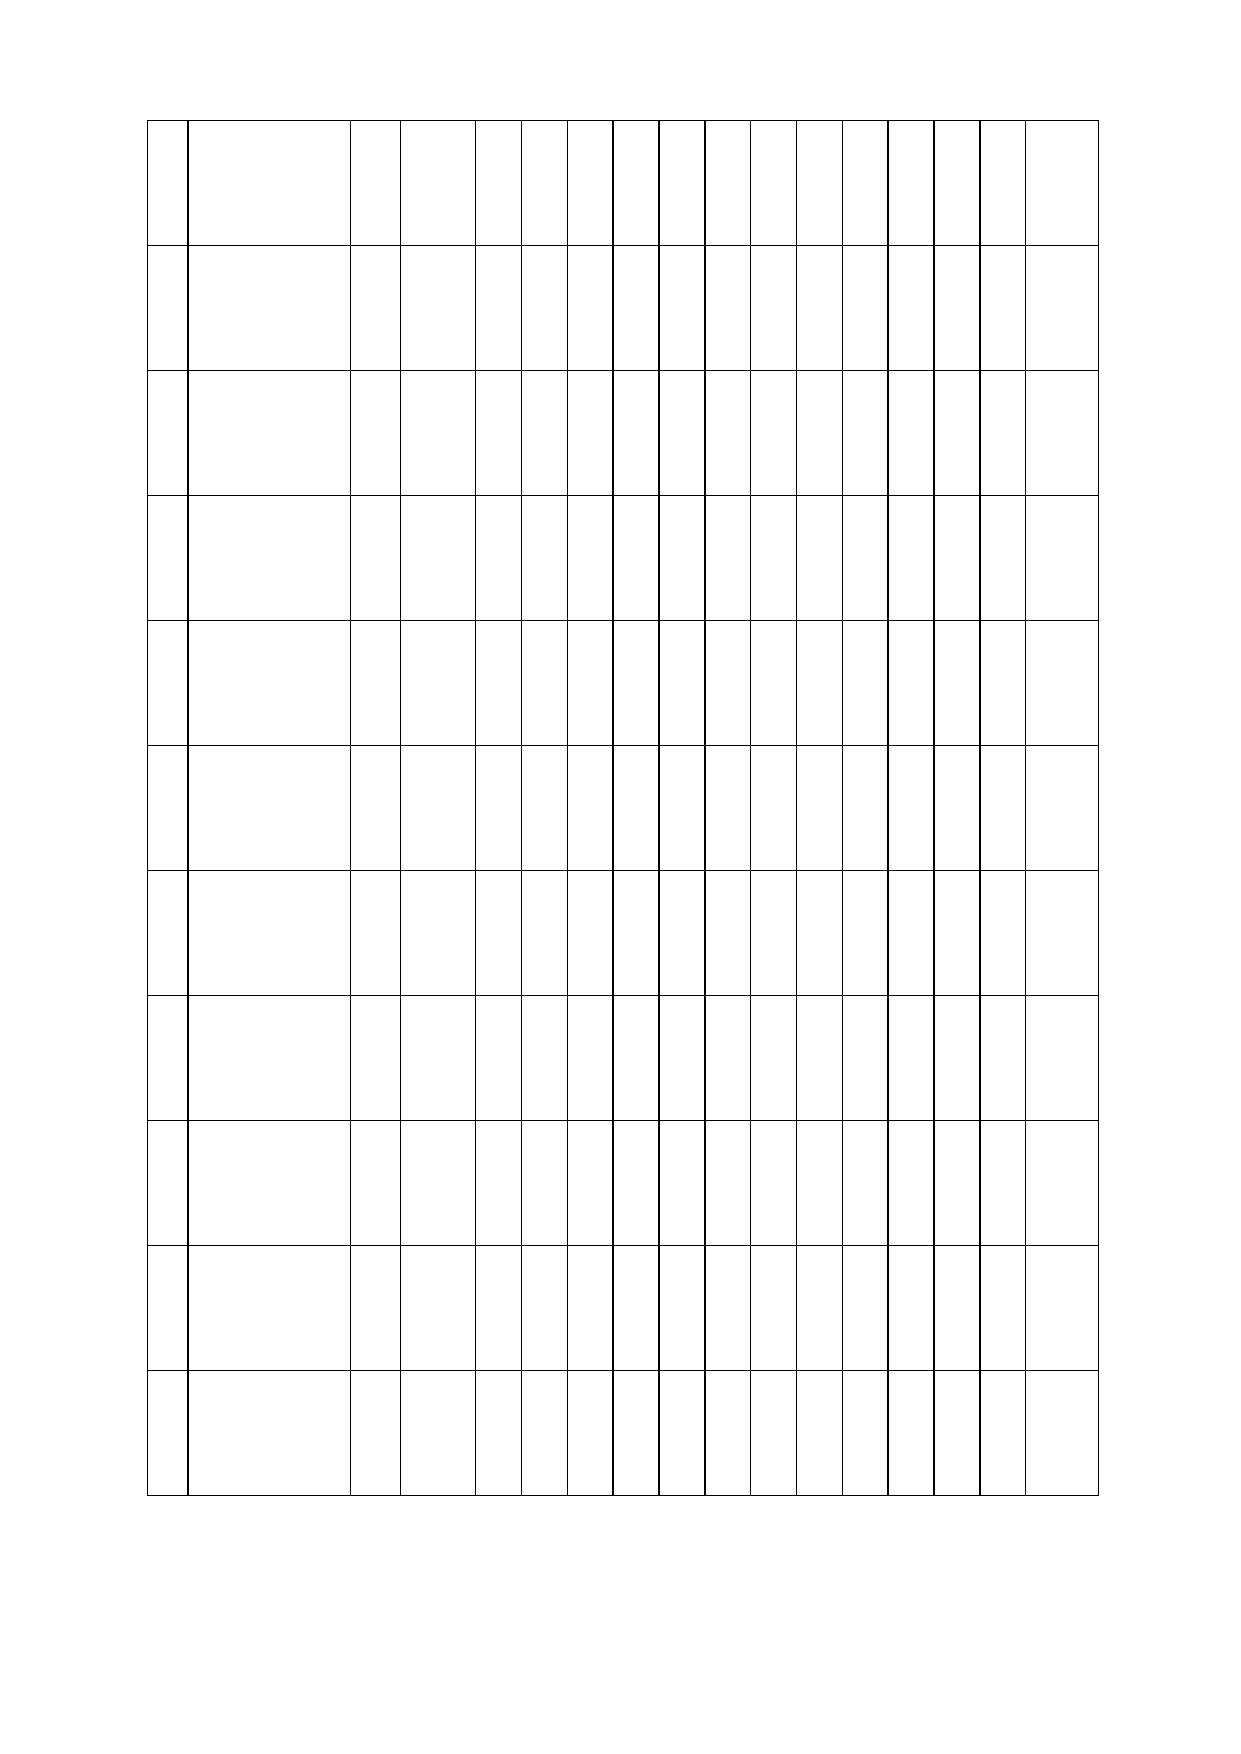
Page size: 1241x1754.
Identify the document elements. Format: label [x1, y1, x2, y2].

table_cell [660, 121, 704, 245]
table_cell [843, 371, 887, 495]
table_cell [614, 246, 658, 370]
table_cell [706, 746, 750, 870]
table_cell [981, 496, 1025, 620]
table_cell [1026, 996, 1098, 1120]
table_cell [522, 121, 567, 245]
table_cell [401, 121, 475, 245]
table_cell [751, 121, 796, 245]
table_cell [522, 1371, 567, 1495]
table_cell [1026, 1371, 1098, 1495]
table_cell [1026, 121, 1098, 245]
table_cell [522, 621, 567, 745]
table_cell [476, 121, 521, 245]
table_cell [797, 1246, 842, 1370]
table_cell [568, 1371, 612, 1495]
table_cell [843, 871, 887, 995]
table_cell [401, 996, 475, 1120]
table_cell [889, 621, 933, 745]
table_cell [706, 121, 750, 245]
table_cell [401, 371, 475, 495]
table_cell [1026, 746, 1098, 870]
table_cell [935, 246, 979, 370]
table_cell [522, 496, 567, 620]
table_cell [148, 996, 187, 1120]
table_cell [148, 746, 187, 870]
table_cell [351, 1371, 400, 1495]
table_cell [935, 121, 979, 245]
table_cell [351, 871, 400, 995]
table_cell [706, 1246, 750, 1370]
table_cell [843, 1246, 887, 1370]
table_cell [797, 246, 842, 370]
table_cell [797, 621, 842, 745]
table_cell [476, 371, 521, 495]
table_cell [351, 1121, 400, 1245]
table_cell [476, 746, 521, 870]
table_cell [751, 871, 796, 995]
table_cell [189, 1246, 350, 1370]
table_cell [889, 1246, 933, 1370]
table_cell [935, 1246, 979, 1370]
table_cell [522, 1246, 567, 1370]
table_cell [522, 1121, 567, 1245]
table_cell [706, 621, 750, 745]
table_cell [522, 246, 567, 370]
table_cell [797, 996, 842, 1120]
table_cell [981, 1246, 1025, 1370]
table_cell [189, 246, 350, 370]
table_cell [351, 371, 400, 495]
table_cell [660, 1246, 704, 1370]
table_cell [568, 621, 612, 745]
table_cell [751, 496, 796, 620]
table_cell [568, 746, 612, 870]
table_cell [568, 121, 612, 245]
table_cell [148, 1371, 187, 1495]
table_cell [614, 371, 658, 495]
table_cell [351, 496, 400, 620]
table_cell [568, 1246, 612, 1370]
table_cell [935, 621, 979, 745]
table_cell [660, 871, 704, 995]
table_cell [981, 746, 1025, 870]
table_cell [1026, 1246, 1098, 1370]
table_cell [935, 1121, 979, 1245]
table_cell [351, 121, 400, 245]
table_cell [843, 996, 887, 1120]
table_cell [1026, 621, 1098, 745]
table_cell [981, 1121, 1025, 1245]
table_cell [401, 871, 475, 995]
table_cell [935, 746, 979, 870]
table_cell [751, 1246, 796, 1370]
table_cell [189, 1121, 350, 1245]
table_cell [148, 121, 187, 245]
table_cell [889, 496, 933, 620]
table_cell [1026, 1121, 1098, 1245]
table_cell [981, 371, 1025, 495]
table_cell [148, 496, 187, 620]
table_cell [981, 996, 1025, 1120]
table_cell [351, 746, 400, 870]
table_cell [981, 1371, 1025, 1495]
table_cell [476, 496, 521, 620]
table_cell [751, 246, 796, 370]
table_cell [401, 746, 475, 870]
table_cell [148, 371, 187, 495]
table_cell [522, 746, 567, 870]
table_cell [476, 621, 521, 745]
table_cell [889, 996, 933, 1120]
table_cell [751, 746, 796, 870]
table_cell [522, 371, 567, 495]
table_cell [660, 496, 704, 620]
table_cell [797, 371, 842, 495]
table_cell [660, 996, 704, 1120]
table_cell [614, 1121, 658, 1245]
table_cell [843, 1121, 887, 1245]
table_cell [751, 1371, 796, 1495]
table_cell [148, 246, 187, 370]
table_cell [706, 1371, 750, 1495]
table_cell [351, 996, 400, 1120]
table_cell [843, 121, 887, 245]
table_cell [751, 621, 796, 745]
table_cell [522, 996, 567, 1120]
table_cell [189, 371, 350, 495]
table_cell [148, 621, 187, 745]
table_cell [476, 246, 521, 370]
table_cell [797, 121, 842, 245]
table_cell [568, 371, 612, 495]
table_cell [935, 371, 979, 495]
table_cell [401, 246, 475, 370]
table_cell [189, 746, 350, 870]
table_cell [889, 371, 933, 495]
table_cell [1026, 871, 1098, 995]
table_cell [981, 621, 1025, 745]
table_cell [797, 496, 842, 620]
table_cell [568, 1121, 612, 1245]
table_cell [189, 621, 350, 745]
table_cell [889, 246, 933, 370]
table_cell [401, 1121, 475, 1245]
table_cell [843, 1371, 887, 1495]
table_cell [614, 746, 658, 870]
table_cell [568, 496, 612, 620]
table_cell [614, 121, 658, 245]
table_cell [797, 1121, 842, 1245]
table_cell [568, 871, 612, 995]
table_cell [614, 621, 658, 745]
table_cell [889, 1121, 933, 1245]
table_cell [706, 371, 750, 495]
table_cell [148, 1121, 187, 1245]
table_cell [797, 746, 842, 870]
table_cell [660, 246, 704, 370]
table_cell [522, 871, 567, 995]
table_cell [1026, 496, 1098, 620]
table_cell [889, 871, 933, 995]
table_cell [981, 871, 1025, 995]
table_cell [889, 746, 933, 870]
table_cell [568, 996, 612, 1120]
table_cell [843, 746, 887, 870]
table_cell [401, 496, 475, 620]
table_cell [843, 246, 887, 370]
table_cell [751, 371, 796, 495]
table_cell [189, 871, 350, 995]
table_cell [189, 1371, 350, 1495]
table_cell [614, 871, 658, 995]
table_cell [476, 996, 521, 1120]
table_cell [751, 1121, 796, 1245]
table_cell [148, 1246, 187, 1370]
table_cell [614, 1246, 658, 1370]
table_cell [401, 1371, 475, 1495]
table_cell [843, 621, 887, 745]
table_cell [614, 1371, 658, 1495]
table_cell [935, 496, 979, 620]
table_cell [889, 1371, 933, 1495]
table_cell [981, 121, 1025, 245]
table_cell [706, 996, 750, 1120]
table_cell [751, 996, 796, 1120]
table_cell [476, 1371, 521, 1495]
table_cell [401, 621, 475, 745]
table_cell [706, 871, 750, 995]
table_cell [797, 1371, 842, 1495]
table_cell [935, 996, 979, 1120]
table_cell [660, 1371, 704, 1495]
table_cell [189, 496, 350, 620]
table_cell [843, 496, 887, 620]
table_cell [614, 496, 658, 620]
table_cell [935, 871, 979, 995]
table_cell [189, 996, 350, 1120]
table_cell [401, 1246, 475, 1370]
table_cell [889, 121, 933, 245]
table_cell [351, 1246, 400, 1370]
table_cell [189, 121, 350, 245]
table_cell [476, 871, 521, 995]
table_cell [351, 246, 400, 370]
table_cell [706, 496, 750, 620]
table_cell [706, 1121, 750, 1245]
table_cell [1026, 371, 1098, 495]
table_cell [1026, 246, 1098, 370]
table_cell [935, 1371, 979, 1495]
table_cell [476, 1246, 521, 1370]
table_cell [981, 246, 1025, 370]
table_cell [568, 246, 612, 370]
table_cell [148, 871, 187, 995]
table_cell [660, 621, 704, 745]
table_cell [660, 371, 704, 495]
table_cell [797, 871, 842, 995]
table_cell [614, 996, 658, 1120]
table_cell [660, 746, 704, 870]
table_cell [706, 246, 750, 370]
table_cell [476, 1121, 521, 1245]
table_cell [660, 1121, 704, 1245]
table_cell [351, 621, 400, 745]
